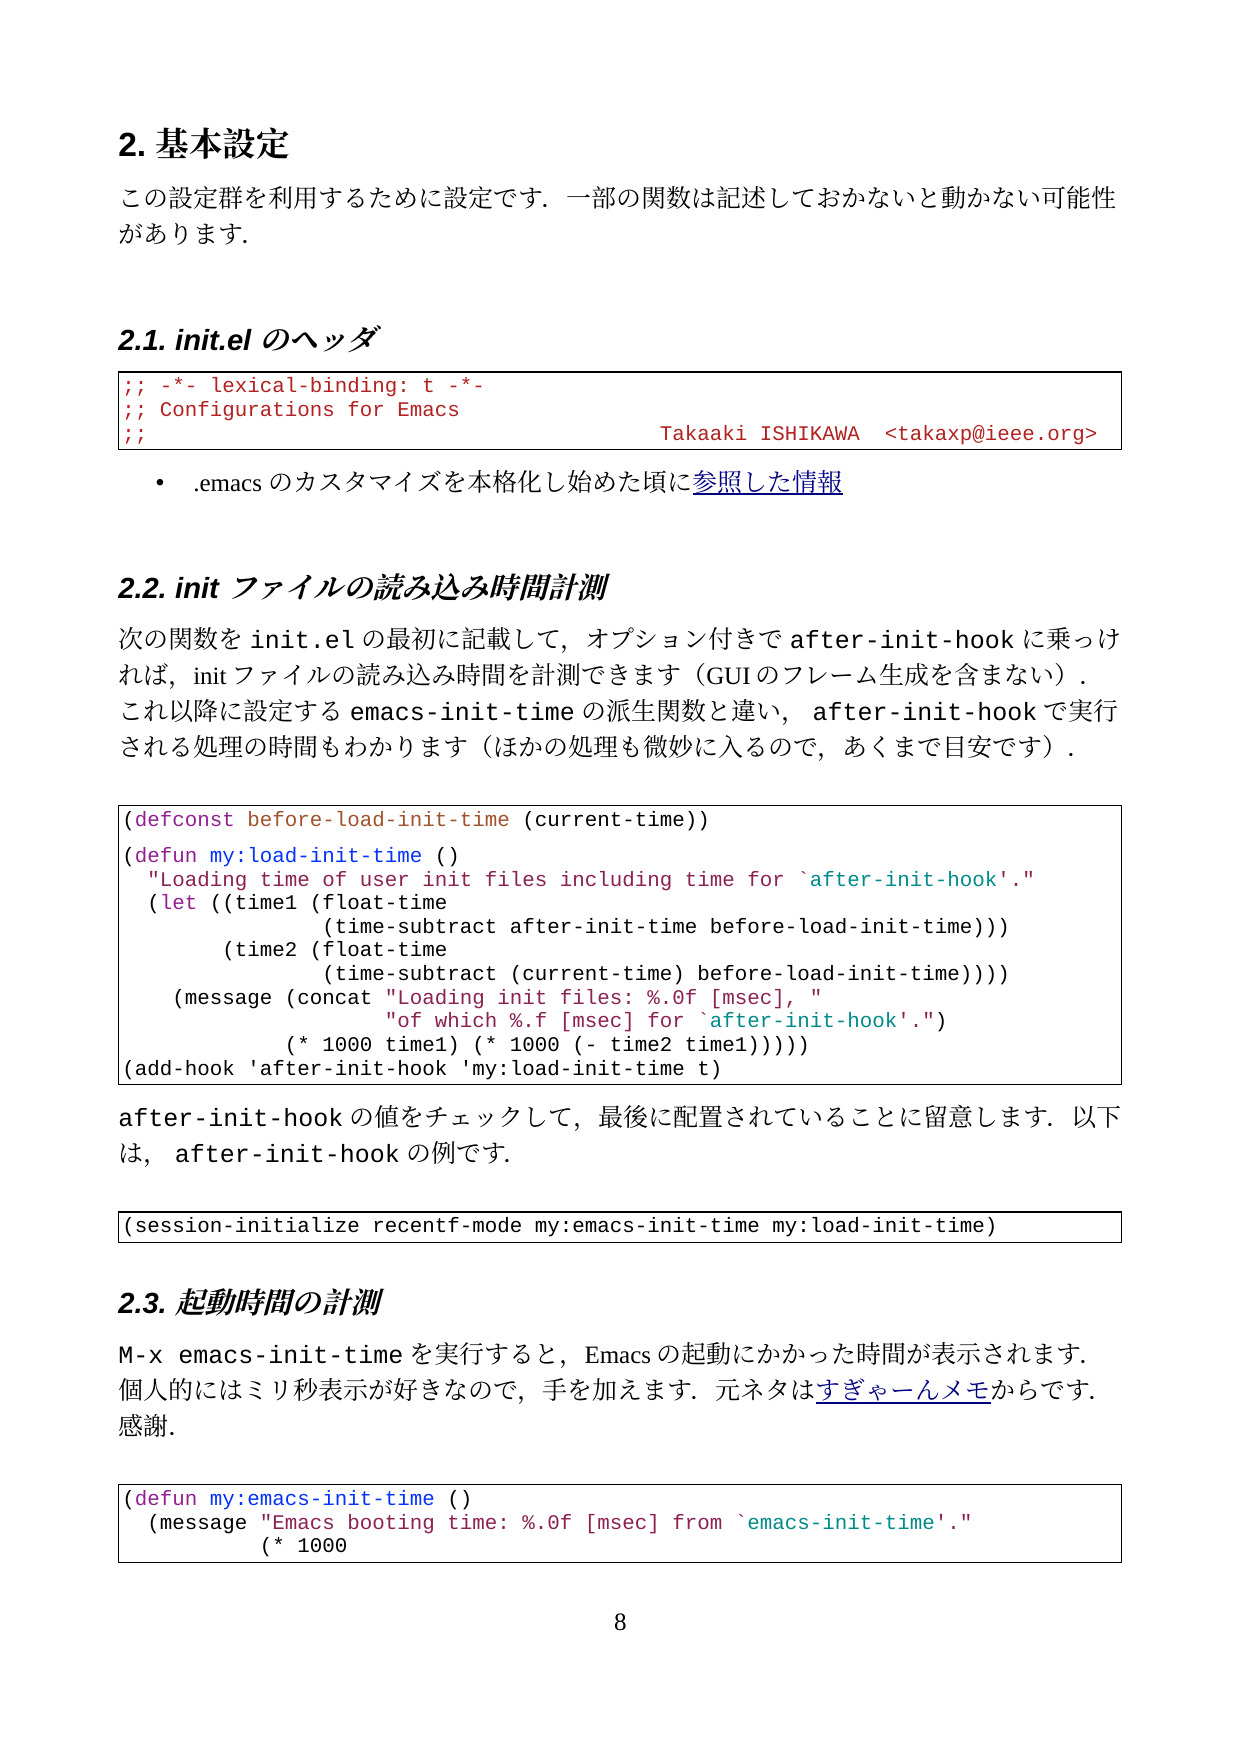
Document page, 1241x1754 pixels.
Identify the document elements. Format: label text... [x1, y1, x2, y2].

text "Loading time of user init files including time for `after-init-hook'." [119, 864, 1121, 888]
text M-x emacs-init-time を実行すると，Emacsの起動にかかった時間が表示されます．個人的にはミリ秒表示が好きなので，手を加えます．元ネタはすぎゃーんメモからです．感謝． [118, 1335, 1122, 1472]
subtitle init ファイルの読み込み時間計測 [118, 565, 1122, 607]
text (time-subtract after-init-time before-load-init-time))) [119, 912, 1121, 936]
text (* 1000 time1) (* 1000 (- time2 time1))))) [119, 1030, 1121, 1054]
subtitle 基本設定 [118, 118, 1122, 166]
text ;; Takaaki ISHIKAWA <takaxp@ieee.org> [119, 419, 1121, 449]
text (defun my:load-init-time () [119, 841, 1121, 864]
text after-init-hook の値をチェックして，最後に配置されていることに留意します．以下は， after-init-hook の例です． [118, 1098, 1122, 1199]
text (defconst before-load-init-time (current-time)) [119, 806, 1121, 832]
text 次の関数を init.el の最初に記載して，オプション付きで after-init-hook に乗っければ，initファイルの読み込み時間を計測できます（GUIのフレーム生成を含まない）．これ以降に設定する emacs-init-time の派生関数と違い， after-init-hook で実行される処理の時間もわかります（ほかの処理も微妙に入るので，あくまで目安です）． [118, 619, 1122, 792]
text (add-hook 'after-init-hook 'my:load-init-time t) [119, 1054, 1121, 1084]
text (time-subtract (current-time) before-load-init-time)))) [119, 959, 1121, 983]
text (defun my:emacs-init-time () [119, 1485, 1121, 1508]
text (time2 (float-time [119, 936, 1121, 959]
list .emacs のカスタマイズを本格化し始めた頃に参照した情報 [156, 463, 1122, 527]
text ;; -*- lexical-binding: t -*- [119, 373, 1121, 395]
text (message "Emacs booting time: %.0f [msec] from `emacs-init-time'." [119, 1508, 1121, 1532]
text (session-initialize recentf-mode my:emacs-init-time my:load-init-time) [119, 1213, 1121, 1242]
subtitle 起動時間の計測 [118, 1280, 1122, 1322]
text (message (concat "Loading init files: %.0f [msec], " [119, 983, 1121, 1006]
text "of which %.f [msec] for `after-init-hook'.") [119, 1006, 1121, 1030]
text (* 1000 [119, 1532, 1121, 1562]
subtitle init.el のヘッダ [118, 317, 1122, 359]
text この設定群を利用するために設定です．一部の関数は記述しておかないと動かない可能性があります． [118, 179, 1122, 279]
text ;; Configurations for Emacs [119, 395, 1121, 419]
text (let ((time1 (float-time [119, 888, 1121, 912]
